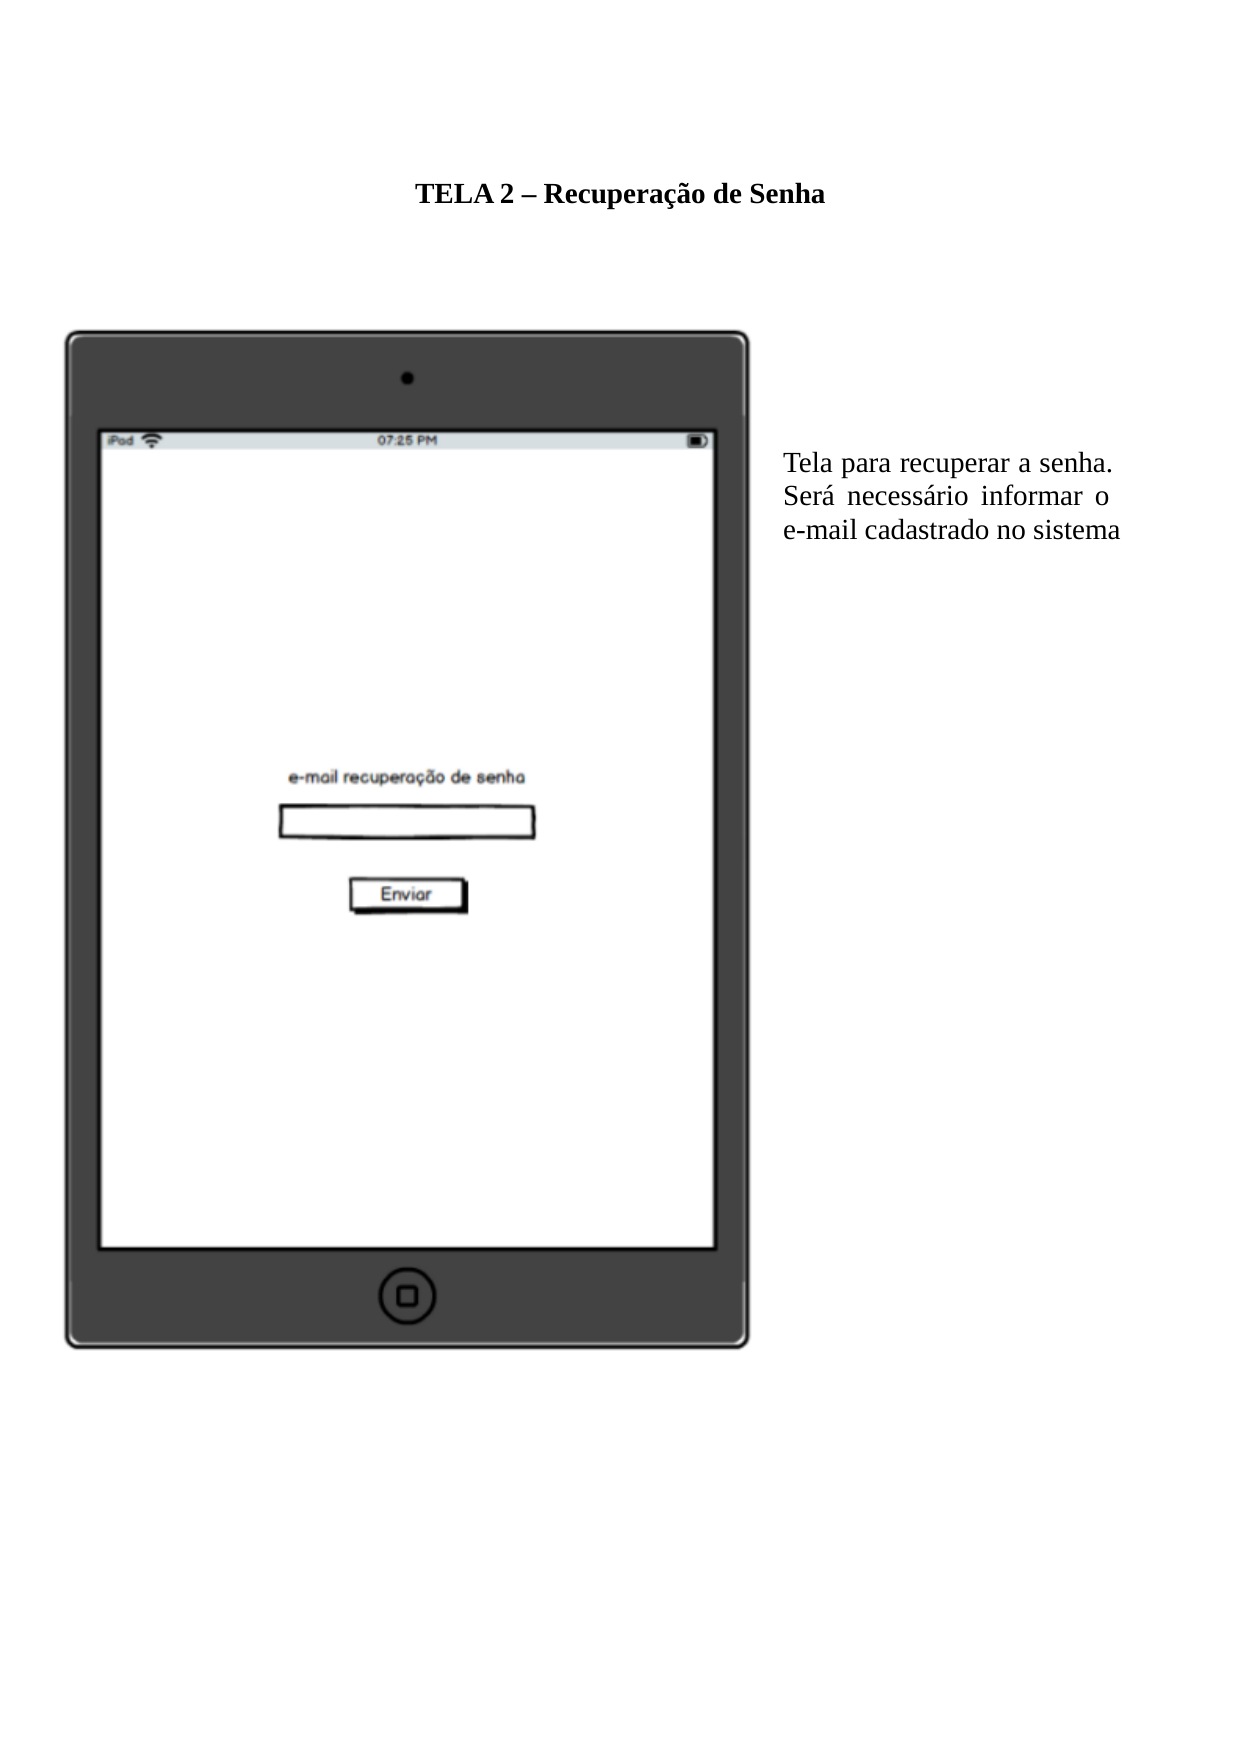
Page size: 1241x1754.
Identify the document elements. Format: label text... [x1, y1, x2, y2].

text TELA 2 – Recuperação de Senha [118, 176, 1122, 210]
picture [60, 328, 755, 1351]
text Tela para recuperar a senha. Será necessário informar o e-mail cadastrado no sistema [755, 445, 1122, 545]
